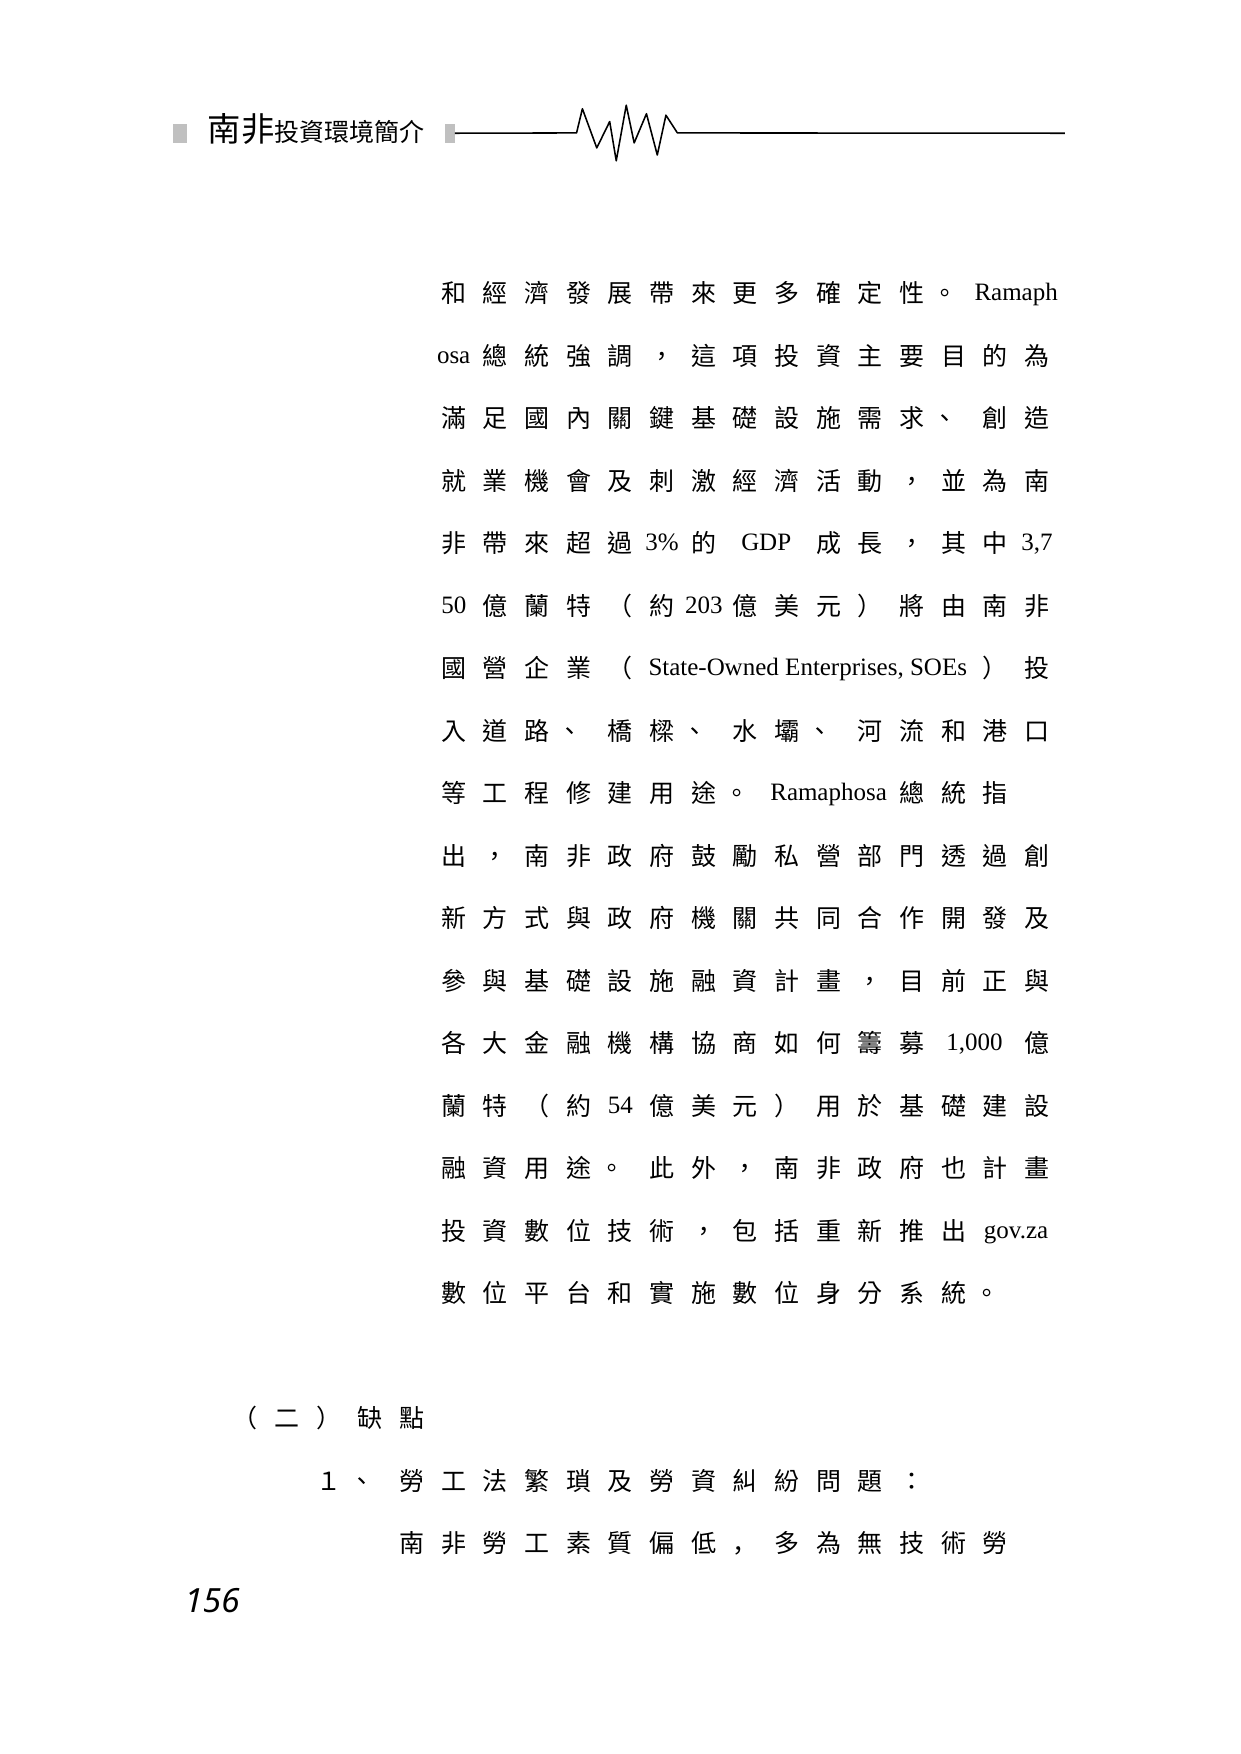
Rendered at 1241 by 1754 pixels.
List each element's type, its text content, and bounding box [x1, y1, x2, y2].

text 和經濟發展帶來更多確定性。Ramaphosa總統強調，這項投資主要目的為滿足國內關鍵基礎設施需求、創造就業機會及刺激經濟活動，並為南非帶來超過3%的GDP成長，其中3,750億蘭特（約203億美元）將由南非國營企業（State-Owned Enterprises, SOEs）投入道路、橋樑、水壩、河流和港口等工程修建用途。Ramaphosa總統指出，南非政府鼓勵私營部門透過創新方式與政府機關共同合作開發及參與基礎設施融資計畫，目前正與各大金融機構協商如何籌募1,000億蘭特（約54億美元）用於基礎建設融資用途。此外，南非政府也計畫投資數位技術，包括重新推出gov.za數位平台和實施數位身分系統。 [330, 250, 1058, 1313]
text 南非勞工素質偏低，多為無技術勞 [330, 1500, 1058, 1563]
text （二）缺點 [207, 1375, 1058, 1438]
text １、勞工法繁瑣及勞資糾紛問題： [281, 1438, 1058, 1500]
